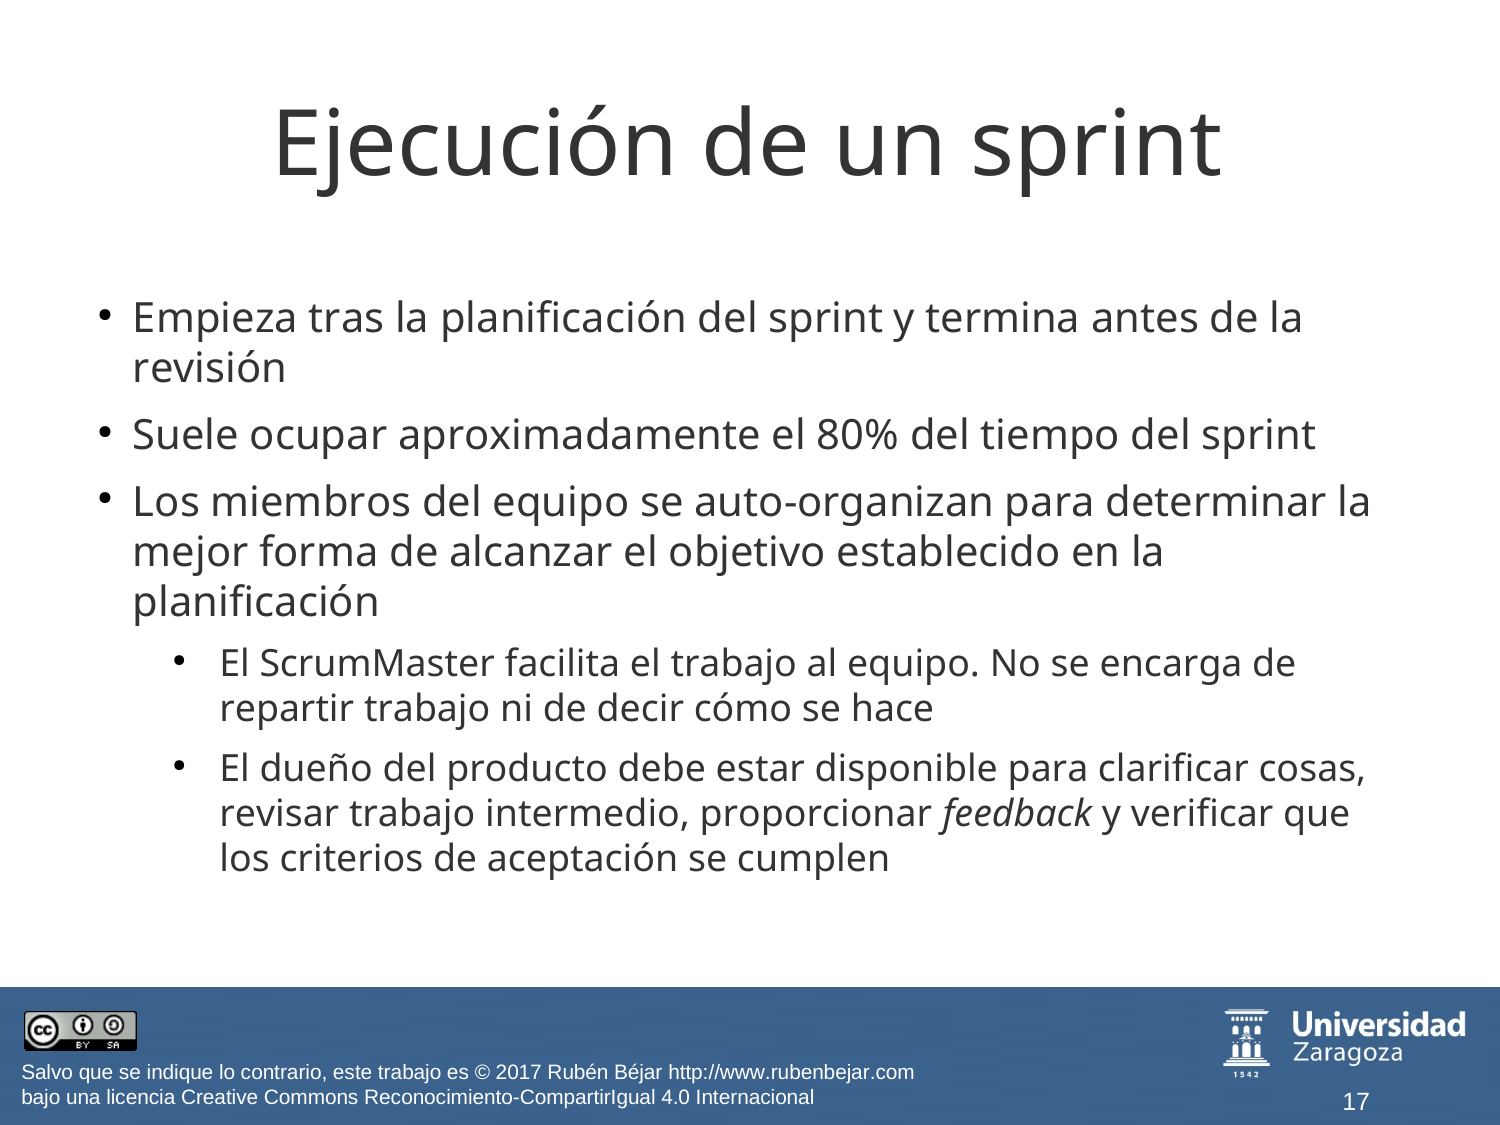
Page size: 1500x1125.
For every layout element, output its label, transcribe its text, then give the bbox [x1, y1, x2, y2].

picture [0, 987, 1500, 1125]
title Ejecución de un sprint [74, 21, 1420, 257]
list Empieza tras la planificación del sprint y termina antes de la revisión Suele ocupar aproximadamente el 80% del tiempo del sprint Los miembros del equipo se auto-organizan para determinar la mejor forma de alcanzar el objetivo establecido en la planificación El ScrumMaster facilita el trabajo al equipo. No se encarga de repartir trabajo ni de decir cómo se hace El dueño del producto debe estar disponible para clarificar cosas, revisar trabajo intermedio, proporcionar feedback y verificar que los criterios de aceptación se cumplen [82, 283, 1418, 957]
